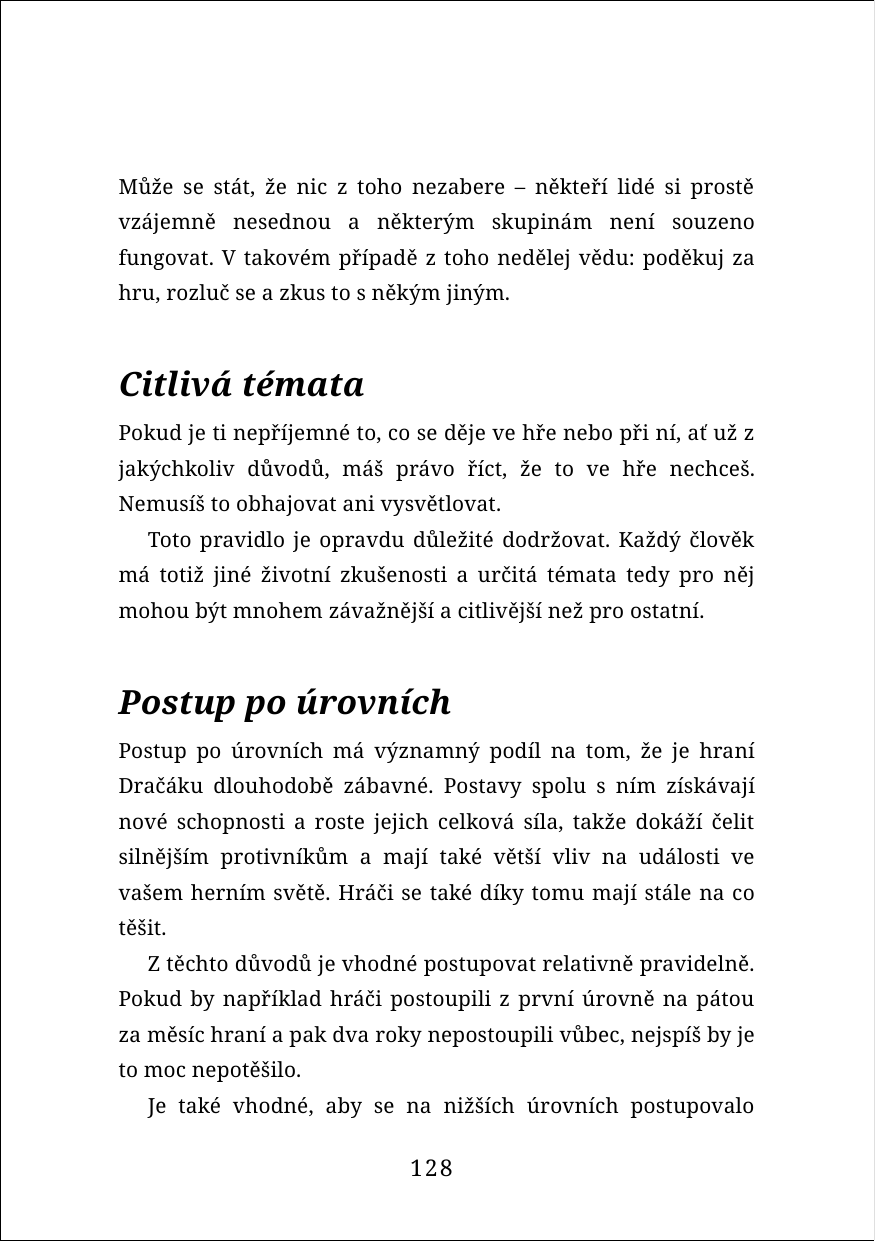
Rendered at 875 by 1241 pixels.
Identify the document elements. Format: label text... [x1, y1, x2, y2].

text Pokud je ti nepříjemné to, co se děje ve hře nebo při ní, ať už z jakýchkoliv důvodů, máš právo říct, že to ve hře nechceš. Nemusíš to obhajovat ani vysvětlovat. Toto pravidlo je opravdu důležité dodržovat. Každý člověk má totiž jiné životní zkušenosti a určitá témata tedy pro něj mohou být mnohem závažnější a citlivější než pro ostatní. [118, 418, 756, 624]
subtitle Citlivá témata [118, 361, 756, 407]
text Může se stát, že nic z toho nezabere – někteří lidé si prostě vzájemně nesednou a některým skupinám není souzeno fungovat. V takovém případě z toho nedělej vědu: poděkuj za hru, rozluč se a zkus to s někým jiným. [118, 172, 756, 307]
subtitle Postup po úrovních [118, 679, 756, 724]
text Postup po úrovních má významný podíl na tom, že je hraní Dračáku dlouhodobě zábavné. Postavy spolu s ním získávají nové schopnosti a roste jejich celková síla, takže dokáží čelit silnějším protivníkům a mají také větší vliv na události ve vašem herním světě. Hráči se také díky tomu mají stále na co těšit. Z těchto důvodů je vhodné postupovat relativně pravidelně. Pokud by například hráči postoupili z první úrovně na pátou za měsíc hraní a pak dva roky nepostoupili vůbec, nejspíš by je to moc nepotěšilo. Je také vhodné, aby se na nižších úrovních postupovalo [118, 736, 756, 1119]
